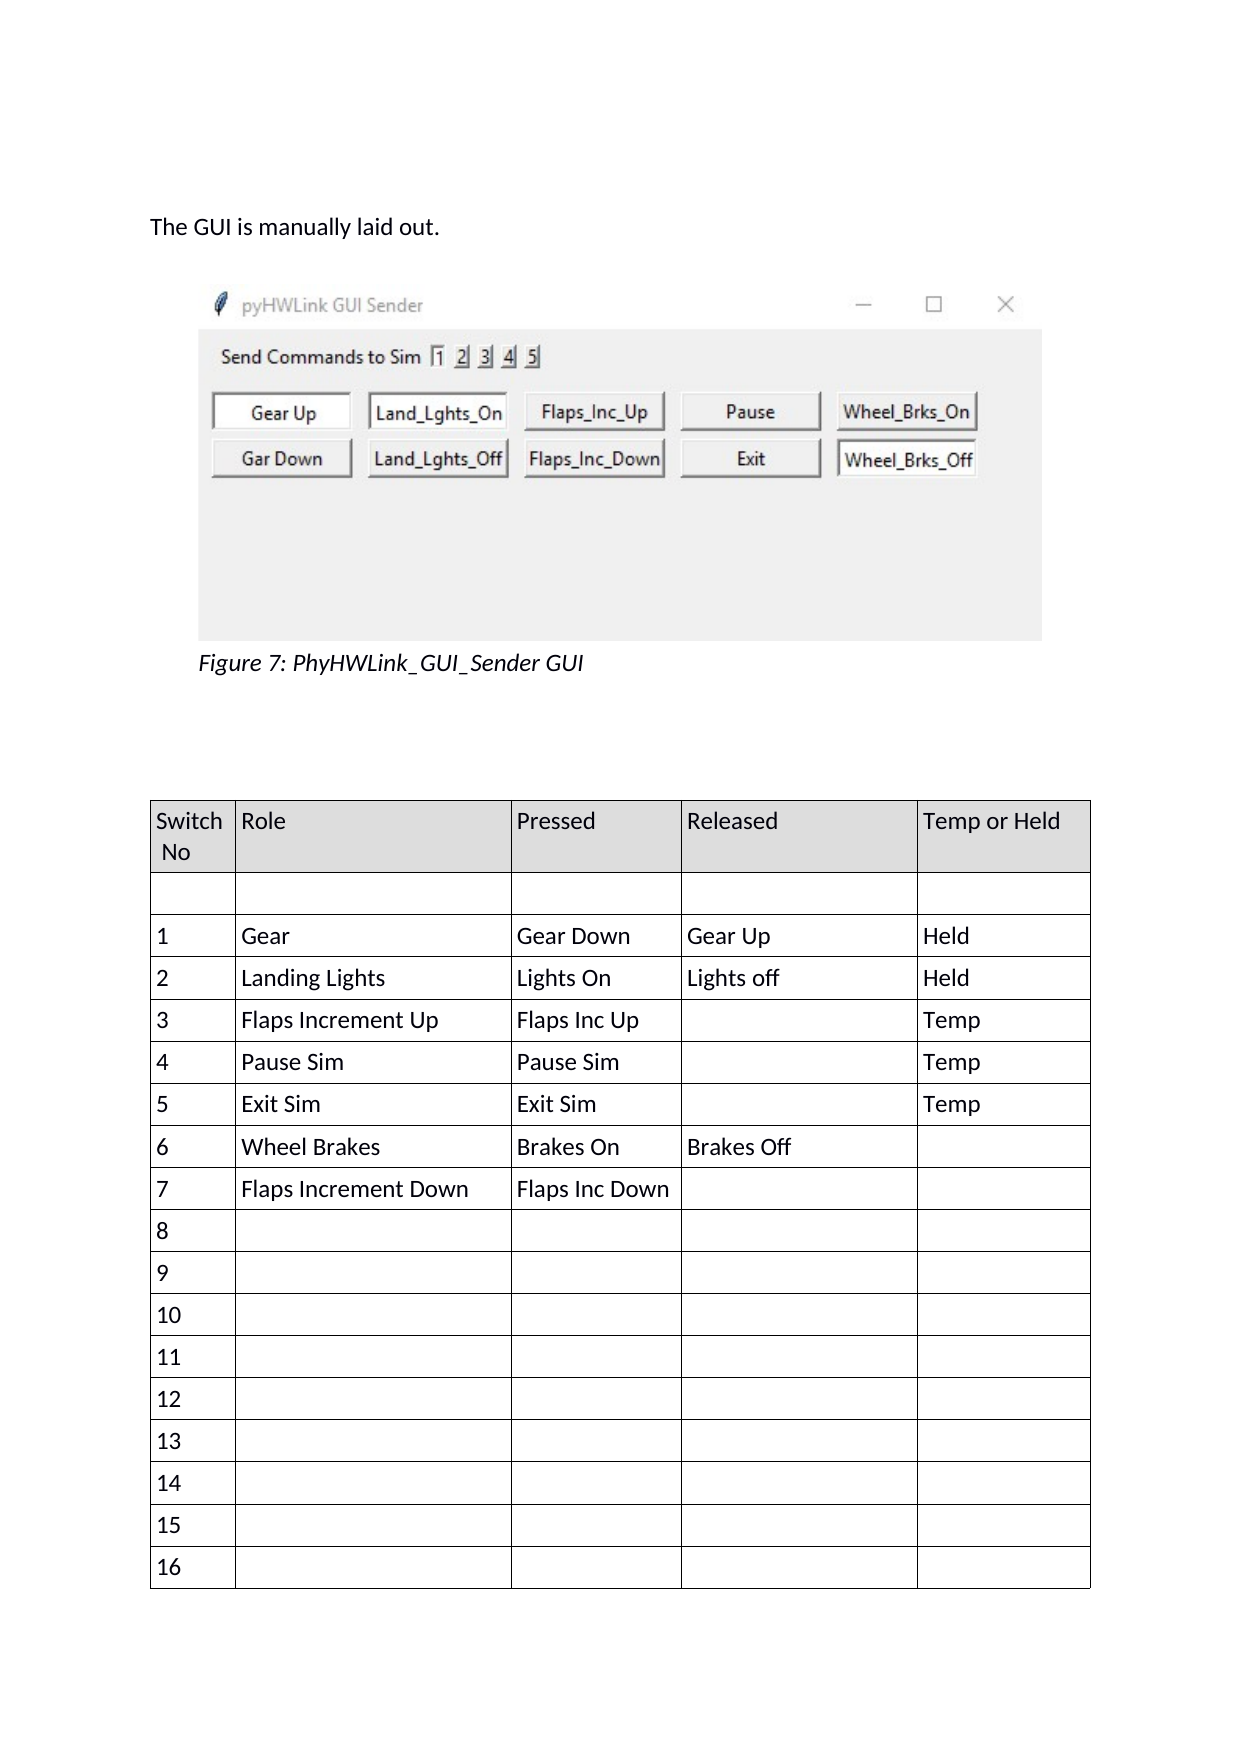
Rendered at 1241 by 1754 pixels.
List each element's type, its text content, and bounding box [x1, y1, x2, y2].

table_cell [682, 1462, 917, 1503]
table_cell 13 [151, 1420, 235, 1461]
table_header Role [236, 801, 511, 872]
table_cell [918, 1462, 1090, 1503]
table_cell [236, 1378, 511, 1419]
table_cell [512, 1378, 681, 1419]
table_cell 9 [151, 1252, 235, 1293]
table_cell [236, 1252, 511, 1293]
table_cell Exit Sim [236, 1084, 511, 1125]
table_cell [918, 1252, 1090, 1293]
table_cell Gear [236, 915, 511, 956]
table_cell [512, 1547, 681, 1588]
table_cell 14 [151, 1462, 235, 1503]
table_cell Gear Up [682, 915, 917, 956]
table_cell 5 [151, 1084, 235, 1125]
table_cell [918, 1420, 1090, 1461]
table_cell [682, 873, 917, 914]
table_cell [236, 873, 511, 914]
table_cell [682, 1547, 917, 1588]
table_cell [512, 1505, 681, 1546]
table_cell Brakes On [512, 1126, 681, 1167]
table_cell 8 [151, 1210, 235, 1251]
table_header Released [682, 801, 917, 872]
table_cell Wheel Brakes [236, 1126, 511, 1167]
table_cell [918, 1126, 1090, 1167]
table_cell [682, 1294, 917, 1335]
table_cell Lights off [682, 957, 917, 998]
table_cell Held [918, 957, 1090, 998]
table_cell [682, 1420, 917, 1461]
table_cell [682, 1336, 917, 1377]
table_cell [918, 1168, 1090, 1209]
table_cell [236, 1462, 511, 1503]
table_cell [682, 1378, 917, 1419]
table_cell [512, 1420, 681, 1461]
table_cell Flaps Inc Up [512, 1000, 681, 1041]
table_cell 3 [151, 1000, 235, 1041]
table_cell Pause Sim [512, 1042, 681, 1083]
table_cell 16 [151, 1547, 235, 1588]
table_cell Flaps Inc Down [512, 1168, 681, 1209]
table_cell [918, 1294, 1090, 1335]
table_cell 6 [151, 1126, 235, 1167]
table_cell Lights On [512, 957, 681, 998]
table_cell 7 [151, 1168, 235, 1209]
table_cell Temp [918, 1084, 1090, 1125]
table_cell [682, 1210, 917, 1251]
table_cell [918, 1210, 1090, 1251]
table_cell [151, 873, 235, 914]
text Figure 7: PhyHWLink_GUI_Sender GUI [198, 641, 1042, 678]
table_cell [918, 1378, 1090, 1419]
table_cell [512, 1294, 681, 1335]
table_cell [236, 1505, 511, 1546]
table_cell [512, 1462, 681, 1503]
picture [198, 284, 1042, 641]
table_cell [512, 873, 681, 914]
table_cell [918, 1336, 1090, 1377]
table_cell [682, 1042, 917, 1083]
table_cell [682, 1505, 917, 1546]
text The GUI is manually laid out. [150, 211, 1090, 242]
table_cell 2 [151, 957, 235, 998]
table_cell 10 [151, 1294, 235, 1335]
table_header Pressed [512, 801, 681, 872]
table_cell 12 [151, 1378, 235, 1419]
table_cell Temp [918, 1000, 1090, 1041]
table_cell [512, 1252, 681, 1293]
table_cell [512, 1210, 681, 1251]
table_cell [918, 873, 1090, 914]
table_cell [236, 1420, 511, 1461]
table_cell 11 [151, 1336, 235, 1377]
table_cell [682, 1000, 917, 1041]
table_cell Flaps Increment Up [236, 1000, 511, 1041]
table_cell Brakes Off [682, 1126, 917, 1167]
table_cell Gear Down [512, 915, 681, 956]
table_cell [918, 1547, 1090, 1588]
table_cell [682, 1252, 917, 1293]
table_cell Held [918, 915, 1090, 956]
table_cell Pause Sim [236, 1042, 511, 1083]
table_cell Landing Lights [236, 957, 511, 998]
table_cell 1 [151, 915, 235, 956]
table_cell [236, 1294, 511, 1335]
table_cell [682, 1084, 917, 1125]
table_cell 4 [151, 1042, 235, 1083]
table_header Switch No [151, 801, 235, 872]
table_cell Flaps Increment Down [236, 1168, 511, 1209]
table_cell [236, 1336, 511, 1377]
table_cell 15 [151, 1505, 235, 1546]
table_cell Temp [918, 1042, 1090, 1083]
table_cell [682, 1168, 917, 1209]
table_cell [236, 1210, 511, 1251]
table_cell [512, 1336, 681, 1377]
table_header Temp or Held [918, 801, 1090, 872]
table_cell [236, 1547, 511, 1588]
table_cell [918, 1505, 1090, 1546]
table_cell Exit Sim [512, 1084, 681, 1125]
